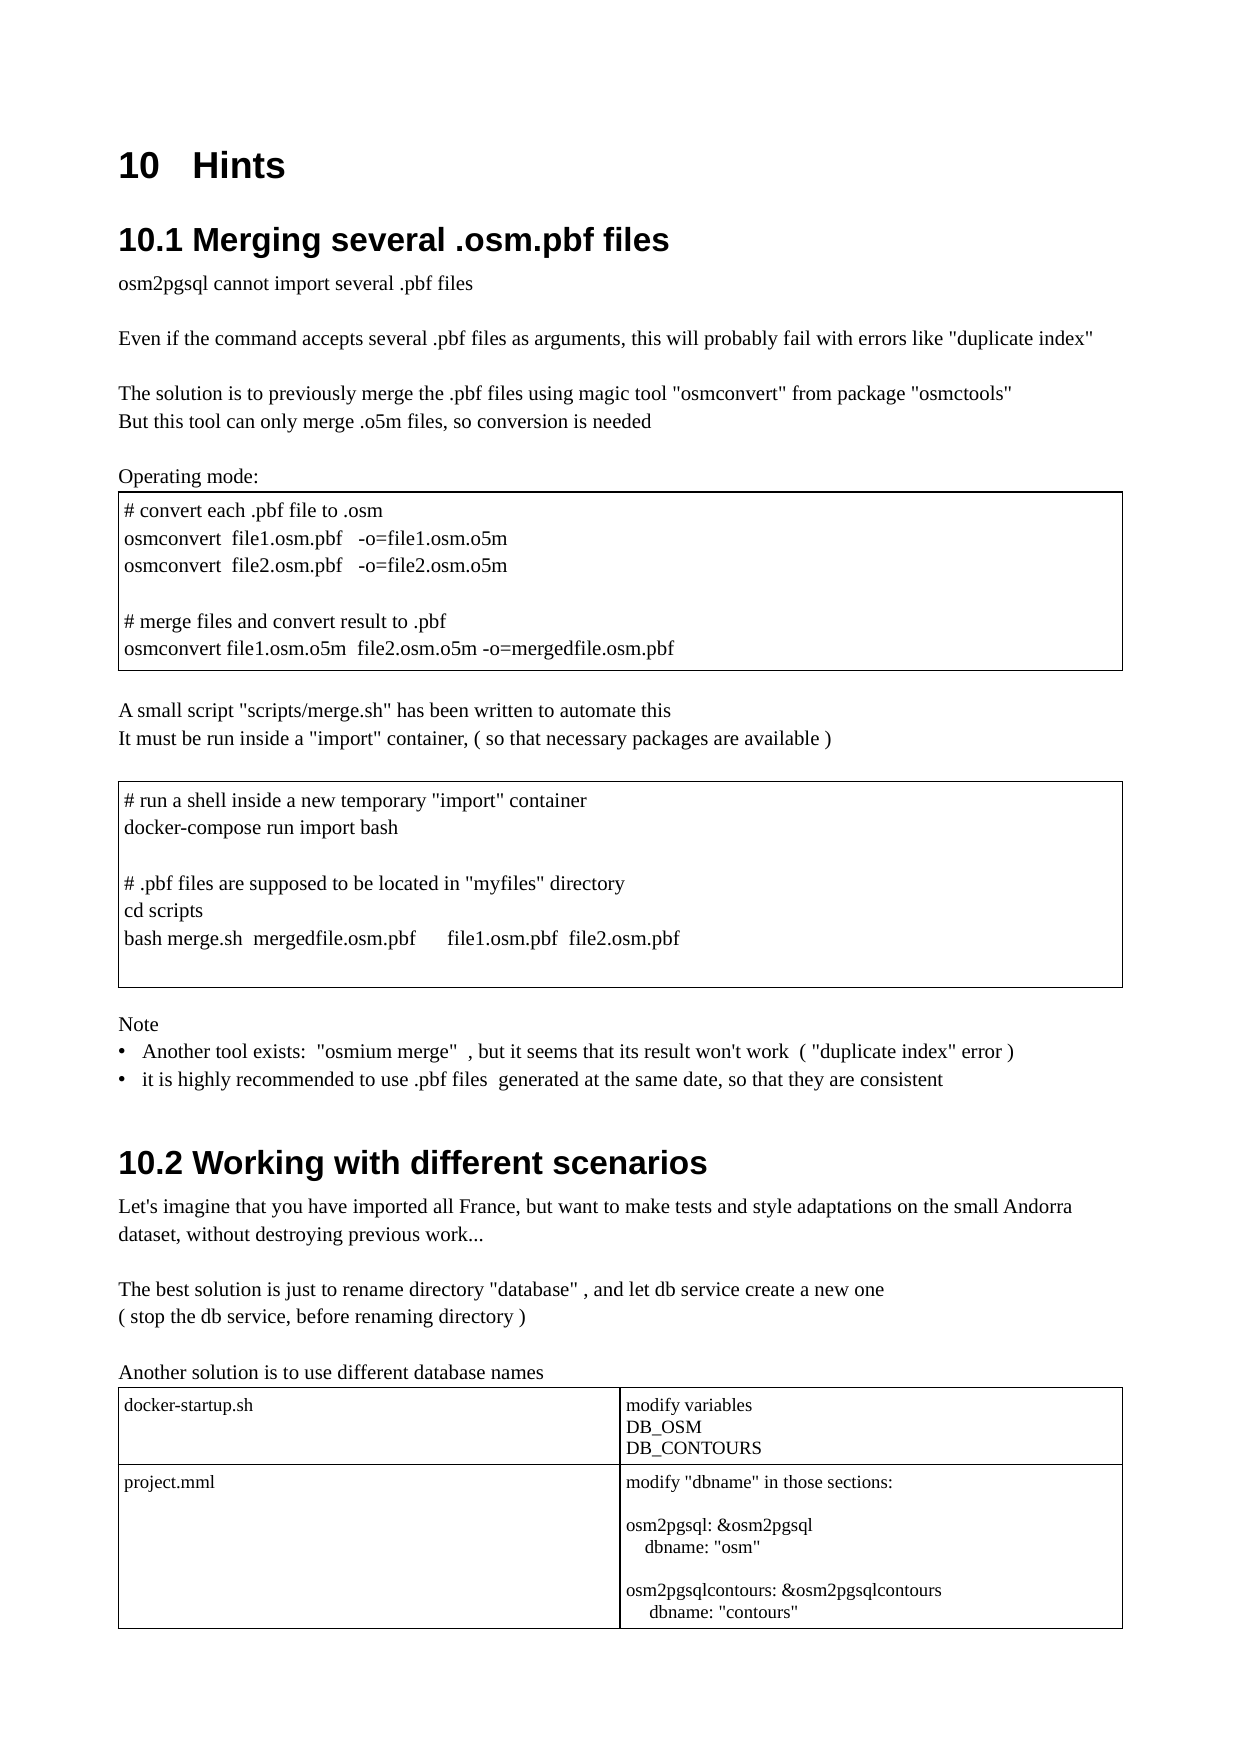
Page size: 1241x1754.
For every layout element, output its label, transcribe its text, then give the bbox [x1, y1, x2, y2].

text The best solution is just to rename directory "database" , and let db service create a new one ( stop the db service, before renaming directory ) [118, 1277, 1122, 1328]
list it is highly recommended to use .pbf files generated at the same date, so that they are consistent [118, 1067, 1122, 1091]
text Even if the command accepts several .pbf files as arguments, this will probably fail with errors like "duplicate index" [118, 326, 1122, 377]
text It must be run inside a "import" container, ( so that necessary packages are available ) [118, 726, 1122, 750]
text Let's imagine that you have imported all France, but want to make tests and style adaptations on the small Andorra dataset, without destroying previous work... [118, 1194, 1122, 1246]
subtitle Working with different scenarios [118, 1143, 1122, 1181]
text Another solution is to use different database names [118, 1359, 1122, 1384]
table_header modify variables DB_OSM DB_CONTOURS [621, 1388, 1122, 1464]
table_cell project.mml [119, 1465, 619, 1628]
table_header docker-startup.sh [119, 1388, 619, 1464]
list Another tool exists: "osmium merge" , but it seems that its result won't work ( "duplicate index" error ) [118, 1039, 1122, 1063]
subtitle Merging several .osm.pbf files [118, 219, 1122, 258]
table_header # run a shell inside a new temporary "import" container docker-compose run import bash # .pbf files are supposed to be located in "myfiles" directory cd scripts bash merge.sh mergedfile.osm.pbf file1.osm.pbf file2.osm.pbf [119, 782, 1122, 987]
subtitle Hints [118, 143, 1122, 186]
text osm2pgsql cannot import several .pbf files [118, 271, 1122, 294]
table_cell modify "dbname" in those sections: osm2pgsql: &osm2pgsql dbname: "osm" osm2pgsqlcontours: &osm2pgsqlcontours dbname: "contours" [621, 1465, 1122, 1628]
text A small script "scripts/merge.sh" has been written to automate this [118, 698, 1122, 722]
text Note [118, 1012, 1122, 1036]
table_header # convert each .pbf file to .osm osmconvert file1.osm.pbf -o=file1.osm.o5m osmconvert file2.osm.pbf -o=file2.osm.o5m # merge files and convert result to .pbf osmconvert file1.osm.o5m file2.osm.o5m -o=mergedfile.osm.pbf [119, 493, 1122, 669]
text Operating mode: [118, 464, 1122, 488]
text The solution is to previously merge the .pbf files using magic tool "osmconvert" from package "osmctools" But this tool can only merge .o5m files, so conversion is needed [118, 381, 1122, 433]
